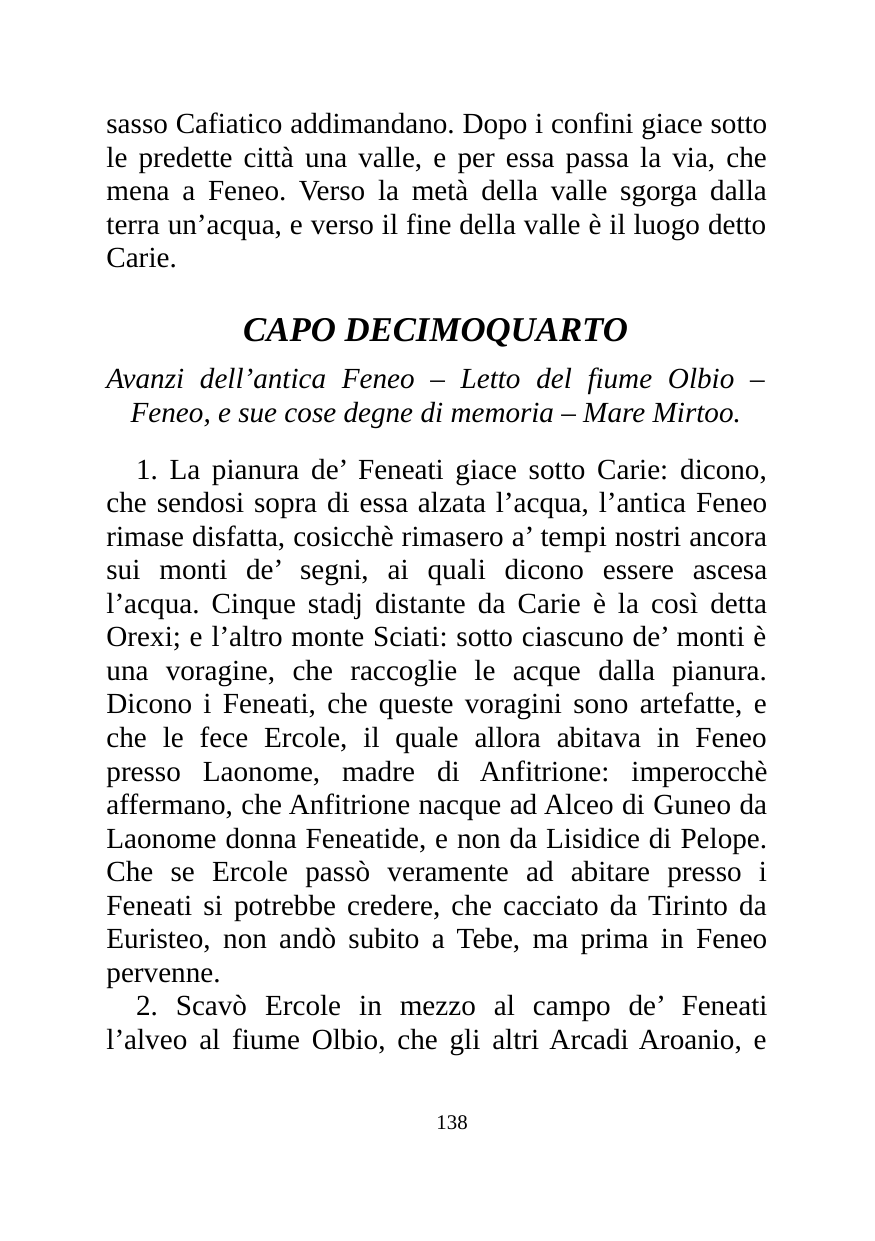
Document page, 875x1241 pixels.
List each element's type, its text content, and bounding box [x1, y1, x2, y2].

subtitle CAPO DECIMOQUARTO [106, 309, 768, 349]
text 2. Scavò Ercole in mezzo al campo de’ Feneati l’alveo al fiume Olbio, che gli altri Arcadi Aroanio, e [106, 988, 768, 1056]
text 1. La pianura de’ Feneati giace sotto Carie: dicono, che sendosi sopra di essa alzata l’acqua, l’antica Feneo rimase disfatta, cosicchè rimasero a’ tempi nostri ancora sui monti de’ segni, ai quali dicono essere ascesa l’acqua. Cinque stadj distante da Carie è la così detta Orexi; e l’altro monte Sciati: sotto ciascuno de’ monti è una voragine, che raccoglie le acque dalla pianura. Dicono i Feneati, che queste voragini sono artefatte, e che le fece Ercole, il quale allora abitava in Feneo presso Laonome, madre di Anfitrione: imperocchè affermano, che Anfitrione nacque ad Alceo di Guneo da Laonome donna Feneatide, e non da Lisidice di Pelope. Che se Ercole passò veramente ad abitare presso i Feneati si potrebbe credere, che cacciato da Tirinto da Euristeo, non andò subito a Tebe, ma prima in Feneo pervenne. [106, 452, 768, 988]
text Avanzi dell’antica Feneo – Letto del fiume Olbio – Feneo, e sue cose degne di memoria – Mare Mirtoo. [106, 361, 768, 428]
text sasso Cafiatico addimandano. Dopo i confini giace sotto le predette città una valle, e per essa passa la via, che mena a Feneo. Verso la metà della valle sgorga dalla terra un’acqua, e verso il fine della valle è il luogo detto Carie. [106, 106, 768, 274]
